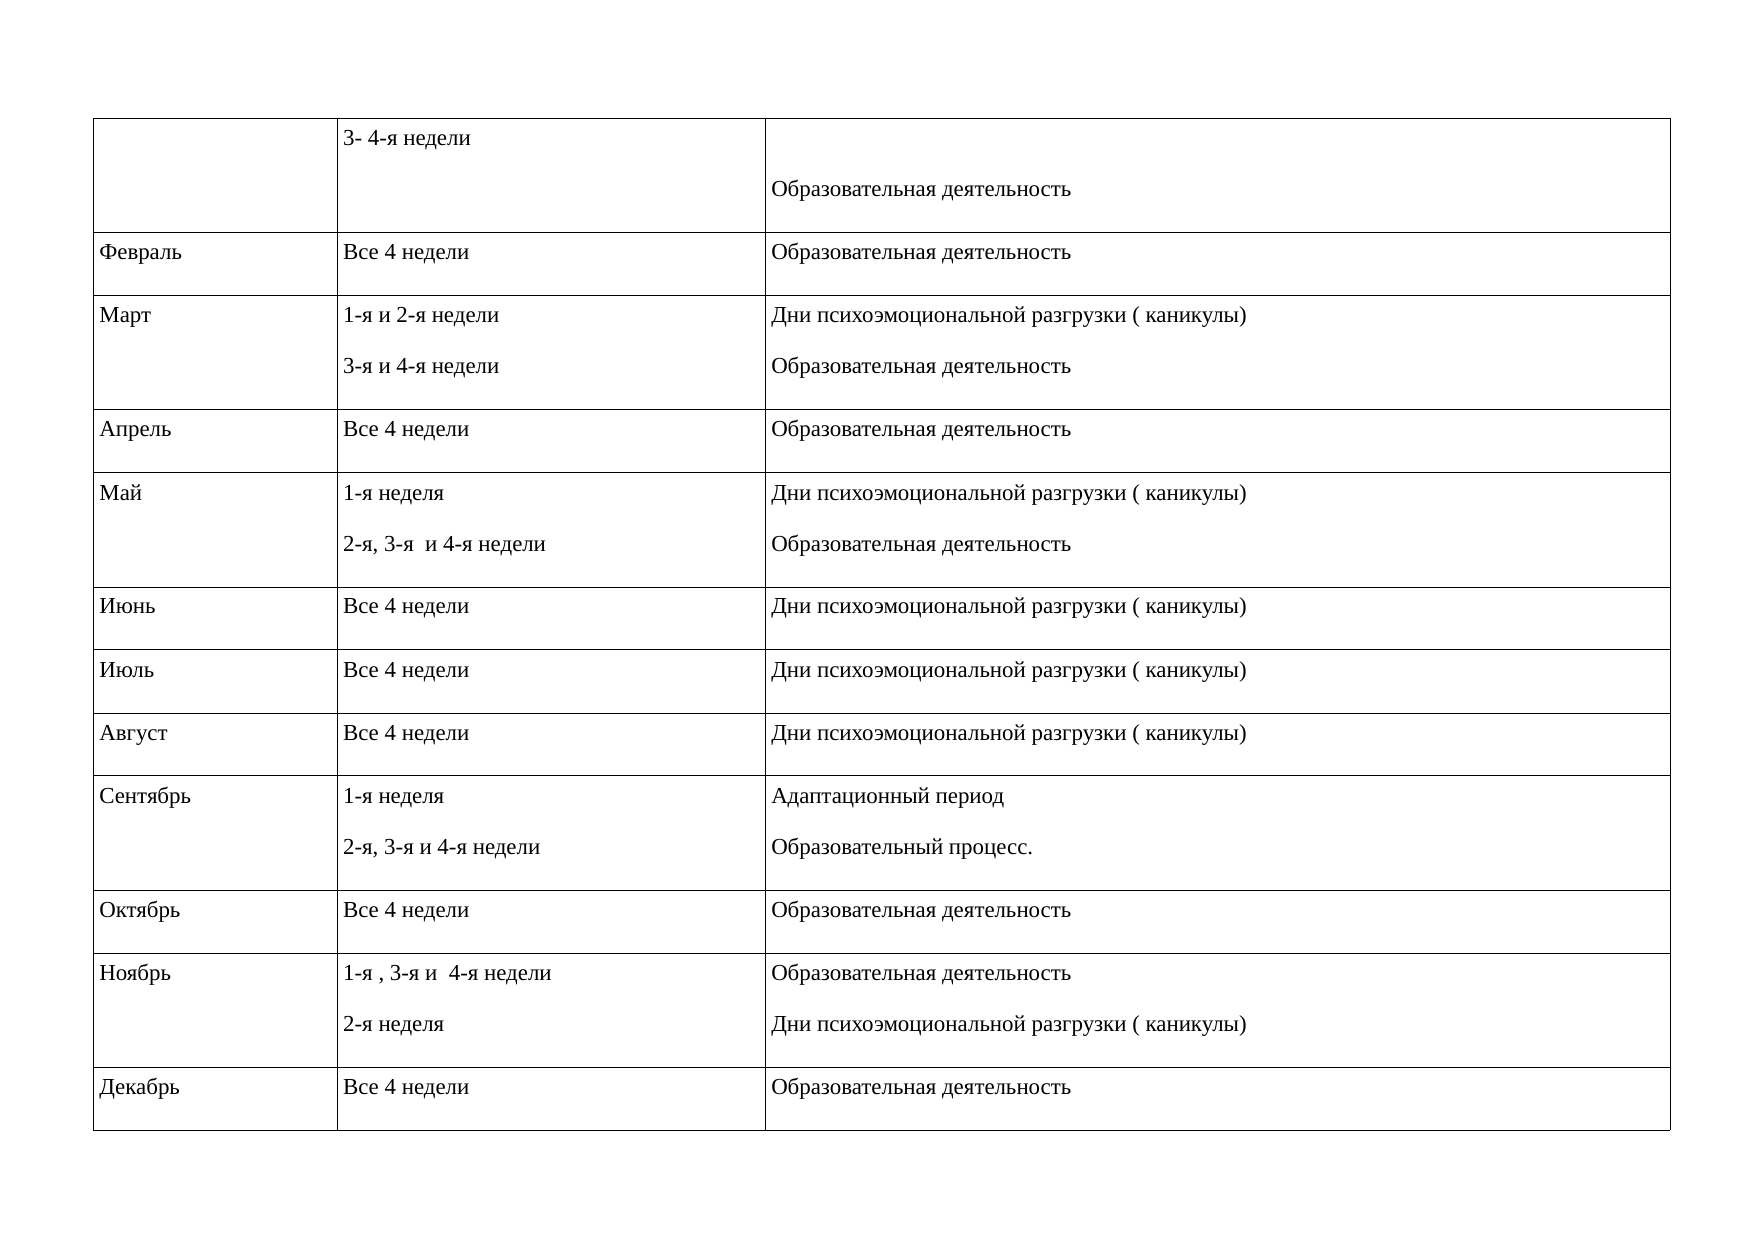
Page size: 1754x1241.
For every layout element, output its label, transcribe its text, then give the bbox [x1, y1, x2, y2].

table_cell Февраль [94, 233, 337, 295]
table_cell 1-я , 3-я и 4-я недели 2-я неделя [338, 954, 765, 1067]
table_cell Апрель [94, 410, 337, 472]
table_header 3- 4-я недели [338, 119, 765, 232]
table_header Образовательная деятельность [766, 119, 1670, 232]
table_cell Все 4 недели [338, 233, 765, 295]
table_cell Все 4 недели [338, 1068, 765, 1129]
table_cell Декабрь [94, 1068, 337, 1129]
table_cell Май [94, 473, 337, 586]
table_cell Образовательная деятельность [766, 1068, 1670, 1129]
table_cell Образовательная деятельность [766, 891, 1670, 952]
table_cell Март [94, 296, 337, 409]
table_cell 1-я и 2-я недели 3-я и 4-я недели [338, 296, 765, 409]
table_cell Все 4 недели [338, 891, 765, 952]
table_cell Все 4 недели [338, 650, 765, 712]
table_cell Дни психоэмоциональной разгрузки ( каникулы) [766, 714, 1670, 775]
table_cell Все 4 недели [338, 588, 765, 649]
table_cell Июнь [94, 588, 337, 649]
table_cell Дни психоэмоциональной разгрузки ( каникулы) Образовательная деятельность [766, 473, 1670, 586]
table_cell Август [94, 714, 337, 775]
table_cell Июль [94, 650, 337, 712]
table_cell Дни психоэмоциональной разгрузки ( каникулы) [766, 588, 1670, 649]
table_cell 1-я неделя 2-я, 3-я и 4-я недели [338, 776, 765, 889]
table_cell Образовательная деятельность [766, 233, 1670, 295]
table_cell Адаптационный период Образовательный процесс. [766, 776, 1670, 889]
table_cell Сентябрь [94, 776, 337, 889]
table_cell Образовательная деятельность Дни психоэмоциональной разгрузки ( каникулы) [766, 954, 1670, 1067]
table_cell Октябрь [94, 891, 337, 952]
table_cell Образовательная деятельность [766, 410, 1670, 472]
table_cell Дни психоэмоциональной разгрузки ( каникулы) Образовательная деятельность [766, 296, 1670, 409]
table_cell Ноябрь [94, 954, 337, 1067]
table_cell Все 4 недели [338, 714, 765, 775]
table_cell Все 4 недели [338, 410, 765, 472]
table_cell 1-я неделя 2-я, 3-я и 4-я недели [338, 473, 765, 586]
table_cell Дни психоэмоциональной разгрузки ( каникулы) [766, 650, 1670, 712]
table_header [94, 119, 337, 232]
